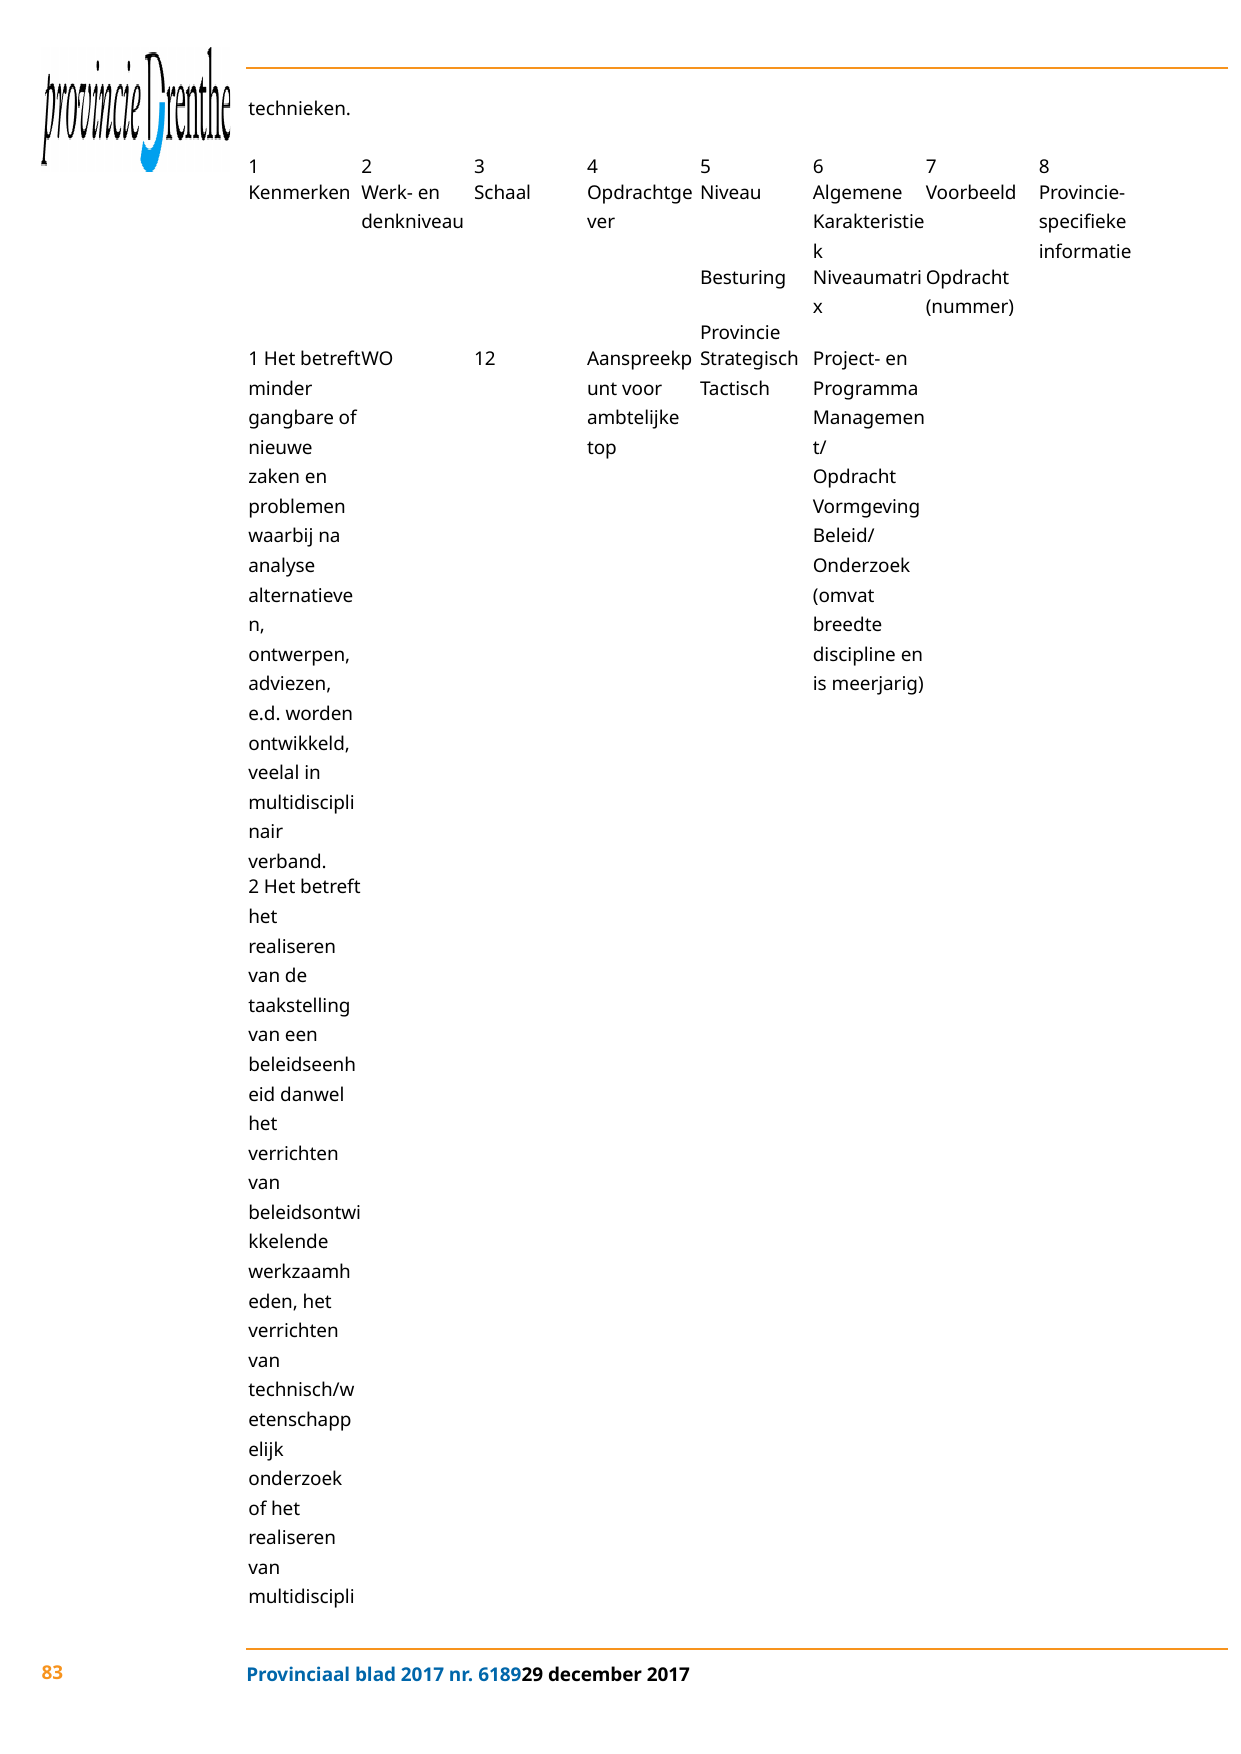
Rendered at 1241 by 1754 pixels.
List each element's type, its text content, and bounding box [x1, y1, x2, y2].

table_cell Project- en Programma Management/ Opdracht Vormgeving Beleid/ Onderzoek (omvat breedte discipline en is meerjarig) [813, 345, 926, 874]
table_cell [700, 95, 813, 121]
table_cell Opdrachtgever [587, 179, 700, 264]
table_header 8 [1039, 154, 1152, 179]
table_cell [361, 264, 474, 319]
table_cell Provincie-specifieke informatie [1039, 179, 1152, 264]
table_cell [926, 319, 1038, 345]
table_cell [1039, 874, 1152, 1609]
table_header 5 [700, 154, 813, 179]
table_cell [474, 319, 587, 345]
table_cell 2 Het betreft het realiseren van de taakstelling van een beleidseenheid danwel het verrichten van beleidsontwikkelende werkzaamheden, het verrichten van technisch/wetenschappelijk onderzoek of het realiseren van multidiscipli [248, 874, 361, 1609]
table_header 4 [587, 154, 700, 179]
table_cell Algemene Karakteristiek [813, 179, 926, 264]
table_cell Schaal [474, 179, 587, 264]
table_cell Kenmerken [248, 179, 361, 264]
table_cell [926, 874, 1038, 1609]
table_header 2 [361, 154, 474, 179]
table_cell Aanspreekpunt voor ambtelijke top [587, 345, 700, 874]
table_cell [587, 95, 700, 121]
table_cell Werk- en denkniveau [361, 179, 474, 264]
table_cell [926, 95, 1038, 121]
table_cell [926, 345, 1038, 874]
table_cell Voorbeeld [926, 179, 1038, 264]
table_cell [474, 95, 587, 121]
table_cell 1 Het betreft minder gangbare of nieuwe zaken en problemen waarbij na analyse alternatieven, ontwerpen, adviezen, e.d. worden ontwikkeld, veelal in multidisciplinair verband. [248, 345, 361, 874]
table_cell [587, 874, 700, 1609]
table_cell [361, 95, 474, 121]
table_cell [1039, 345, 1152, 874]
table_cell Provincie [700, 319, 813, 345]
table_cell [813, 319, 926, 345]
table_header 3 [474, 154, 587, 179]
table_cell Niveaumatrix [813, 264, 926, 319]
picture [41, 47, 231, 172]
table_header 6 [813, 154, 926, 179]
table_cell [474, 874, 587, 1609]
table_cell Opdracht (nummer) [926, 264, 1038, 319]
table_cell [700, 874, 813, 1609]
table_cell 12 [474, 345, 587, 874]
table_cell technieken. [248, 95, 361, 121]
table_cell [813, 95, 926, 121]
table_cell [248, 319, 361, 345]
table_cell Niveau [700, 179, 813, 264]
table_cell [474, 264, 587, 319]
table_cell [361, 874, 474, 1609]
table_cell Besturing [700, 264, 813, 319]
table_cell WO [361, 345, 474, 874]
table_cell [1039, 95, 1152, 121]
table_header 7 [926, 154, 1038, 179]
table_cell [587, 264, 700, 319]
table_cell [361, 319, 474, 345]
table_cell [1039, 319, 1152, 345]
table_cell Strategisch Tactisch [700, 345, 813, 874]
table_header 1 [248, 154, 361, 179]
table_cell [587, 319, 700, 345]
table_cell [813, 874, 926, 1609]
table_cell [1039, 264, 1152, 319]
table_cell [248, 264, 361, 319]
